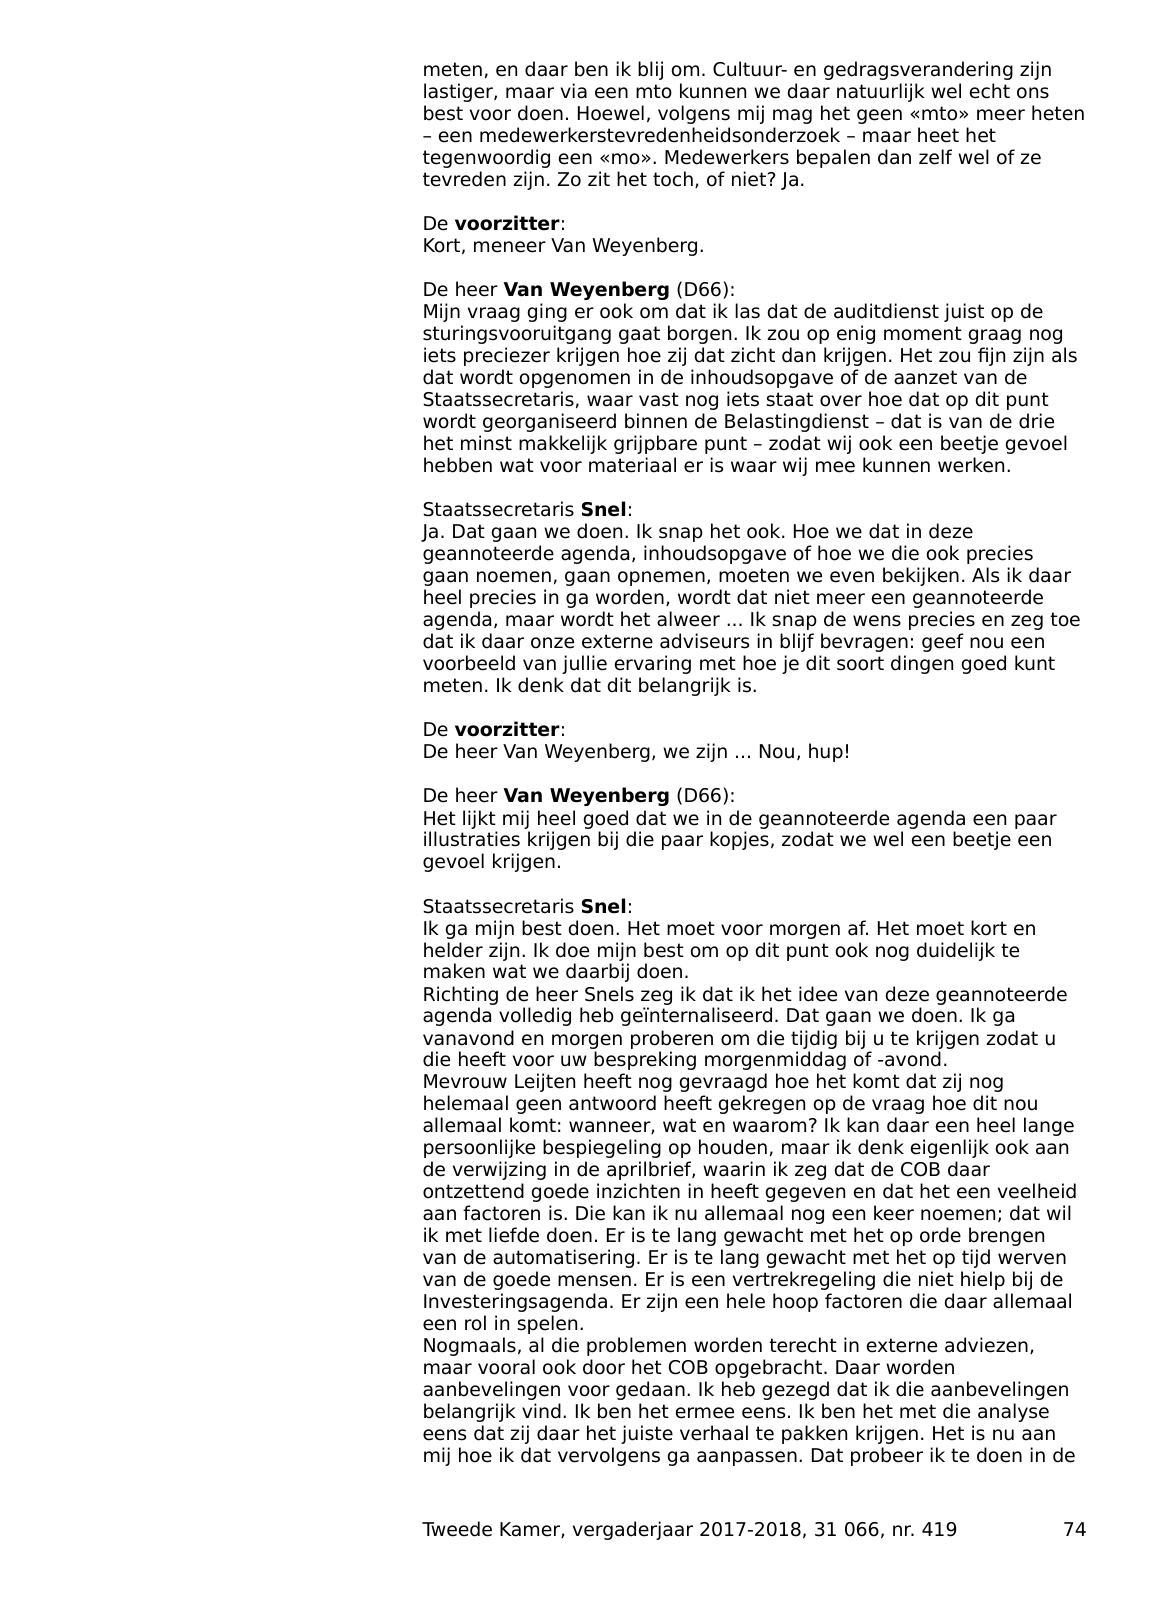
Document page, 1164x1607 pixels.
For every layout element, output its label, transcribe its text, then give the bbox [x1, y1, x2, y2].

text Richting de heer Snels zeg ik dat ik het idee van deze geannoteerde agenda volledig heb geïnternaliseerd. Dat gaan we doen. Ik ga vanavond en morgen proberen om die tijdig bij u te krijgen zodat u die heeft voor uw bespreking morgenmiddag of -avond. [422, 983, 1087, 1071]
text De heer Van Weyenberg (D66): [422, 785, 1087, 807]
text De voorzitter: [422, 213, 1087, 235]
text Ik ga mijn best doen. Het moet voor morgen af. Het moet kort en helder zijn. Ik doe mijn best om op dit punt ook nog duidelijk te maken wat we daarbij doen. [422, 917, 1087, 983]
text De voorzitter: [422, 719, 1087, 741]
text Staatssecretaris Snel: [422, 499, 1087, 521]
text Het lijkt mij heel goed dat we in de geannoteerde agenda een paar illustraties krijgen bij die paar kopjes, zodat we wel een beetje een gevoel krijgen. [422, 807, 1087, 873]
text Ja. Dat gaan we doen. Ik snap het ook. Hoe we dat in deze geannoteerde agenda, inhoudsopgave of hoe we die ook precies gaan noemen, gaan opnemen, moeten we even bekijken. Als ik daar heel precies in ga worden, wordt dat niet meer een geannoteerde agenda, maar wordt het alweer ... Ik snap de wens precies en zeg toe dat ik daar onze externe adviseurs in blijf bevragen: geef nou een voorbeeld van jullie ervaring met hoe je dit soort dingen goed kunt meten. Ik denk dat dit belangrijk is. [422, 521, 1087, 697]
text Staatssecretaris Snel: [422, 896, 1087, 917]
text Mevrouw Leijten heeft nog gevraagd hoe het komt dat zij nog helemaal geen antwoord heeft gekregen op de vraag hoe dit nou allemaal komt: wanneer, wat en waarom? Ik kan daar een heel lange persoonlijke bespiegeling op houden, maar ik denk eigenlijk ook aan de verwijzing in de aprilbrief, waarin ik zeg dat de COB daar ontzettend goede inzichten in heeft gegeven en dat het een veelheid aan factoren is. Die kan ik nu allemaal nog een keer noemen; dat wil ik met liefde doen. Er is te lang gewacht met het op orde brengen van de automatisering. Er is te lang gewacht met het op tijd werven van de goede mensen. Er is een vertrekregeling die niet hielp bij de Investeringsagenda. Er zijn een hele hoop factoren die daar allemaal een rol in spelen. [422, 1071, 1087, 1335]
text De heer Van Weyenberg (D66): [422, 279, 1087, 301]
text Mijn vraag ging er ook om dat ik las dat de auditdienst juist op de sturingsvooruitgang gaat borgen. Ik zou op enig moment graag nog iets preciezer krijgen hoe zij dat zicht dan krijgen. Het zou fijn zijn als dat wordt opgenomen in de inhoudsopgave of de aanzet van de Staatssecretaris, waar vast nog iets staat over hoe dat op dit punt wordt georganiseerd binnen de Belastingdienst – dat is van de drie het minst makkelijk grijpbare punt – zodat wij ook een beetje gevoel hebben wat voor materiaal er is waar wij mee kunnen werken. [422, 301, 1087, 477]
text Kort, meneer Van Weyenberg. [422, 235, 1087, 257]
text De heer Van Weyenberg, we zijn ... Nou, hup! [422, 741, 1087, 763]
text meten, en daar ben ik blij om. Cultuur- en gedragsverandering zijn lastiger, maar via een mto kunnen we daar natuurlijk wel echt ons best voor doen. Hoewel, volgens mij mag het geen «mto» meer heten – een medewerkerstevredenheidsonderzoek – maar heet het tegenwoordig een «mo». Medewerkers bepalen dan zelf wel of ze tevreden zijn. Zo zit het toch, of niet? Ja. [422, 59, 1087, 191]
text Nogmaals, al die problemen worden terecht in externe adviezen, maar vooral ook door het COB opgebracht. Daar worden aanbevelingen voor gedaan. Ik heb gezegd dat ik die aanbevelingen belangrijk vind. Ik ben het ermee eens. Ik ben het met die analyse eens dat zij daar het juiste verhaal te pakken krijgen. Het is nu aan mij hoe ik dat vervolgens ga aanpassen. Dat probeer ik te doen in de [422, 1335, 1087, 1467]
